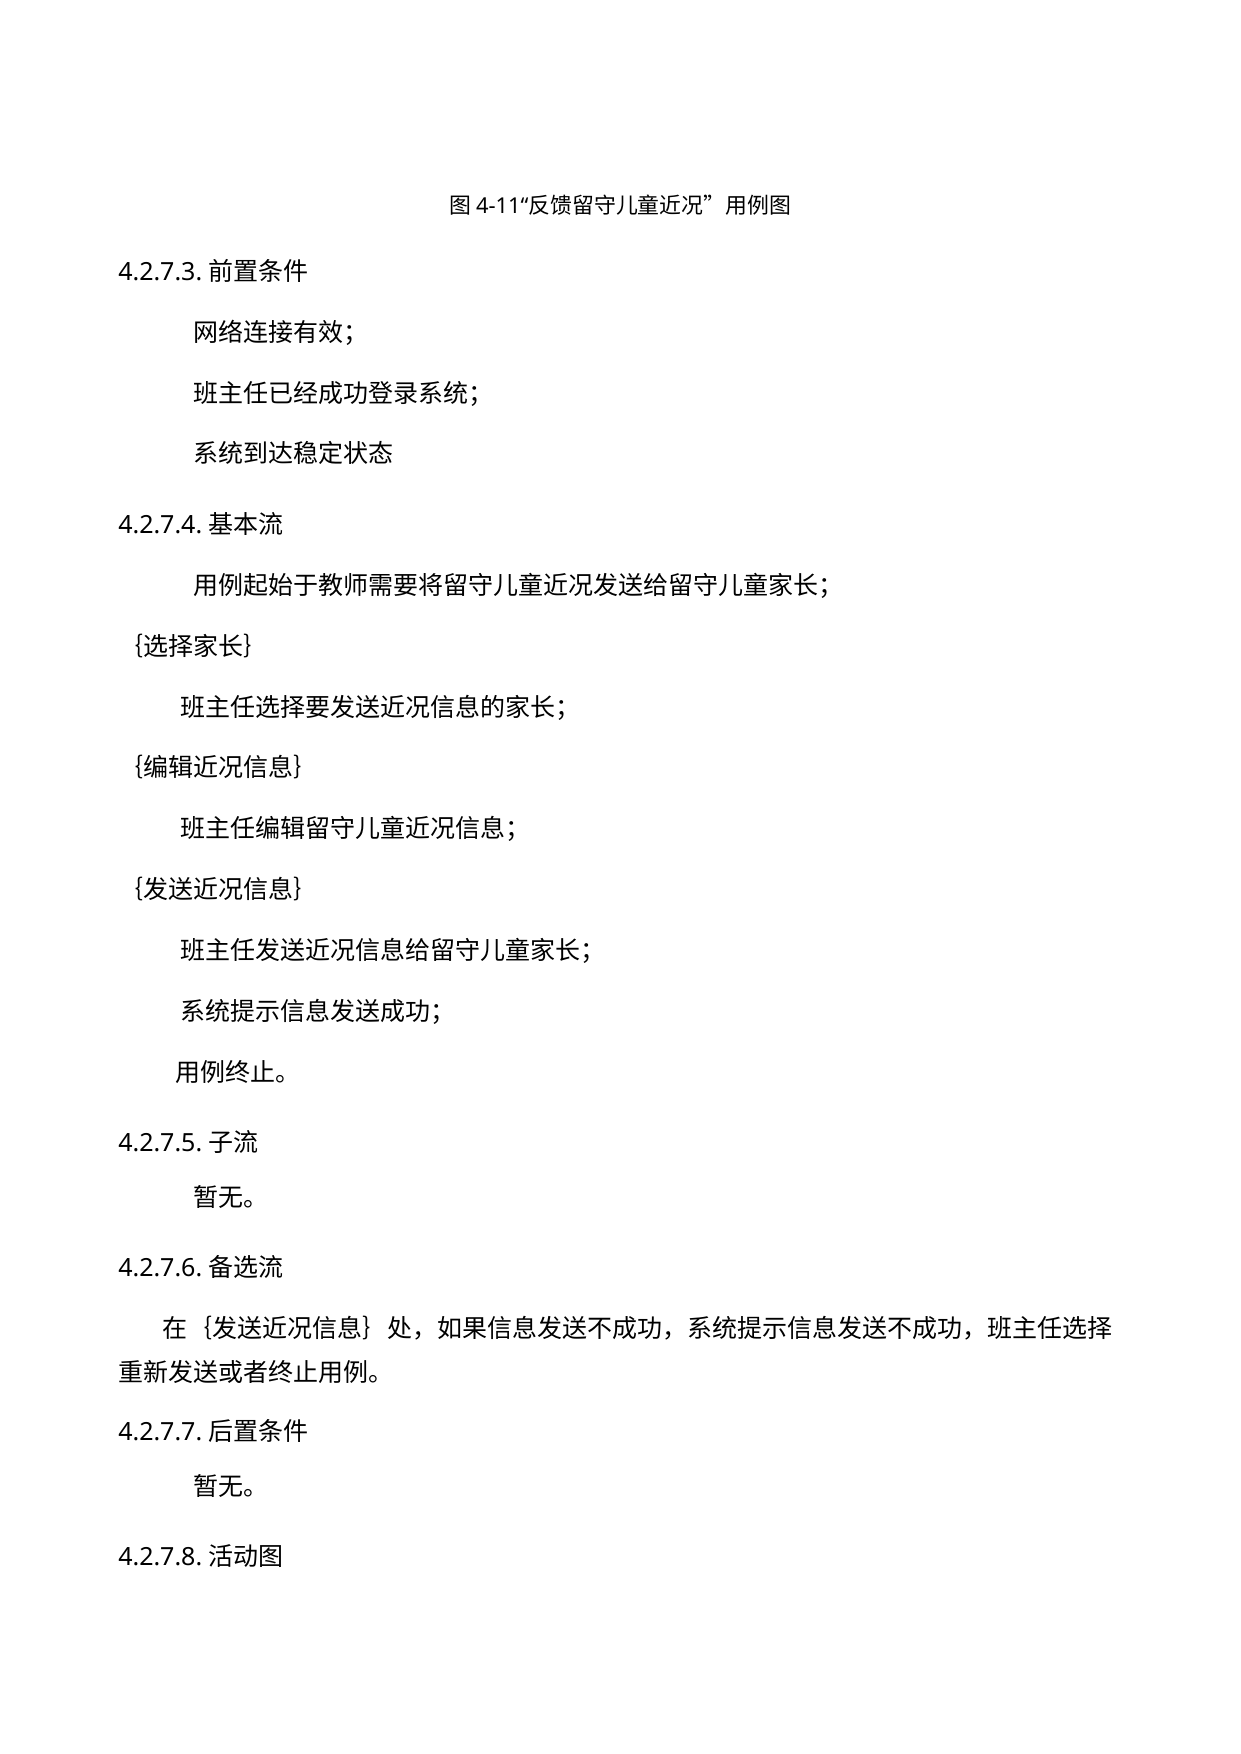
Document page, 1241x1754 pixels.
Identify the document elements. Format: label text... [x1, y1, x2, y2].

list 网络连接有效； [156, 312, 1122, 348]
subtitle 后置条件 [118, 1412, 1122, 1448]
list 班主任已经成功登录系统； [156, 373, 1122, 409]
text 用例终止。 [118, 1052, 1122, 1088]
text 班主任编辑留守儿童近况信息； [118, 809, 1122, 845]
subtitle 活动图 [118, 1537, 1122, 1573]
subtitle 子流 [118, 1123, 1122, 1159]
text 班主任发送近况信息给留守儿童家长； [118, 930, 1122, 967]
subtitle 基本流 [118, 504, 1122, 541]
text 系统提示信息发送成功； [118, 991, 1122, 1027]
list 系统到达稳定状态 [156, 434, 1122, 470]
list 用例起始于教师需要将留守儿童近况发送给留守儿童家长； [156, 565, 1122, 602]
text ｛编辑近况信息｝ [118, 748, 1122, 784]
subtitle 前置条件 [118, 251, 1122, 288]
subtitle 备选流 [118, 1248, 1122, 1284]
text ｛选择家长｝ [118, 626, 1122, 662]
text 在｛发送近况信息｝处，如果信息发送不成功，系统提示信息发送不成功，班主任选择重新发送或者终止用例。 [118, 1308, 1122, 1388]
text 图4-11“反馈留守儿童近况”用例图 [118, 188, 1122, 219]
list 暂无。 [156, 1466, 1122, 1502]
text ｛发送近况信息｝ [118, 869, 1122, 906]
list 暂无。 [156, 1177, 1122, 1213]
text 班主任选择要发送近况信息的家长； [118, 687, 1122, 723]
